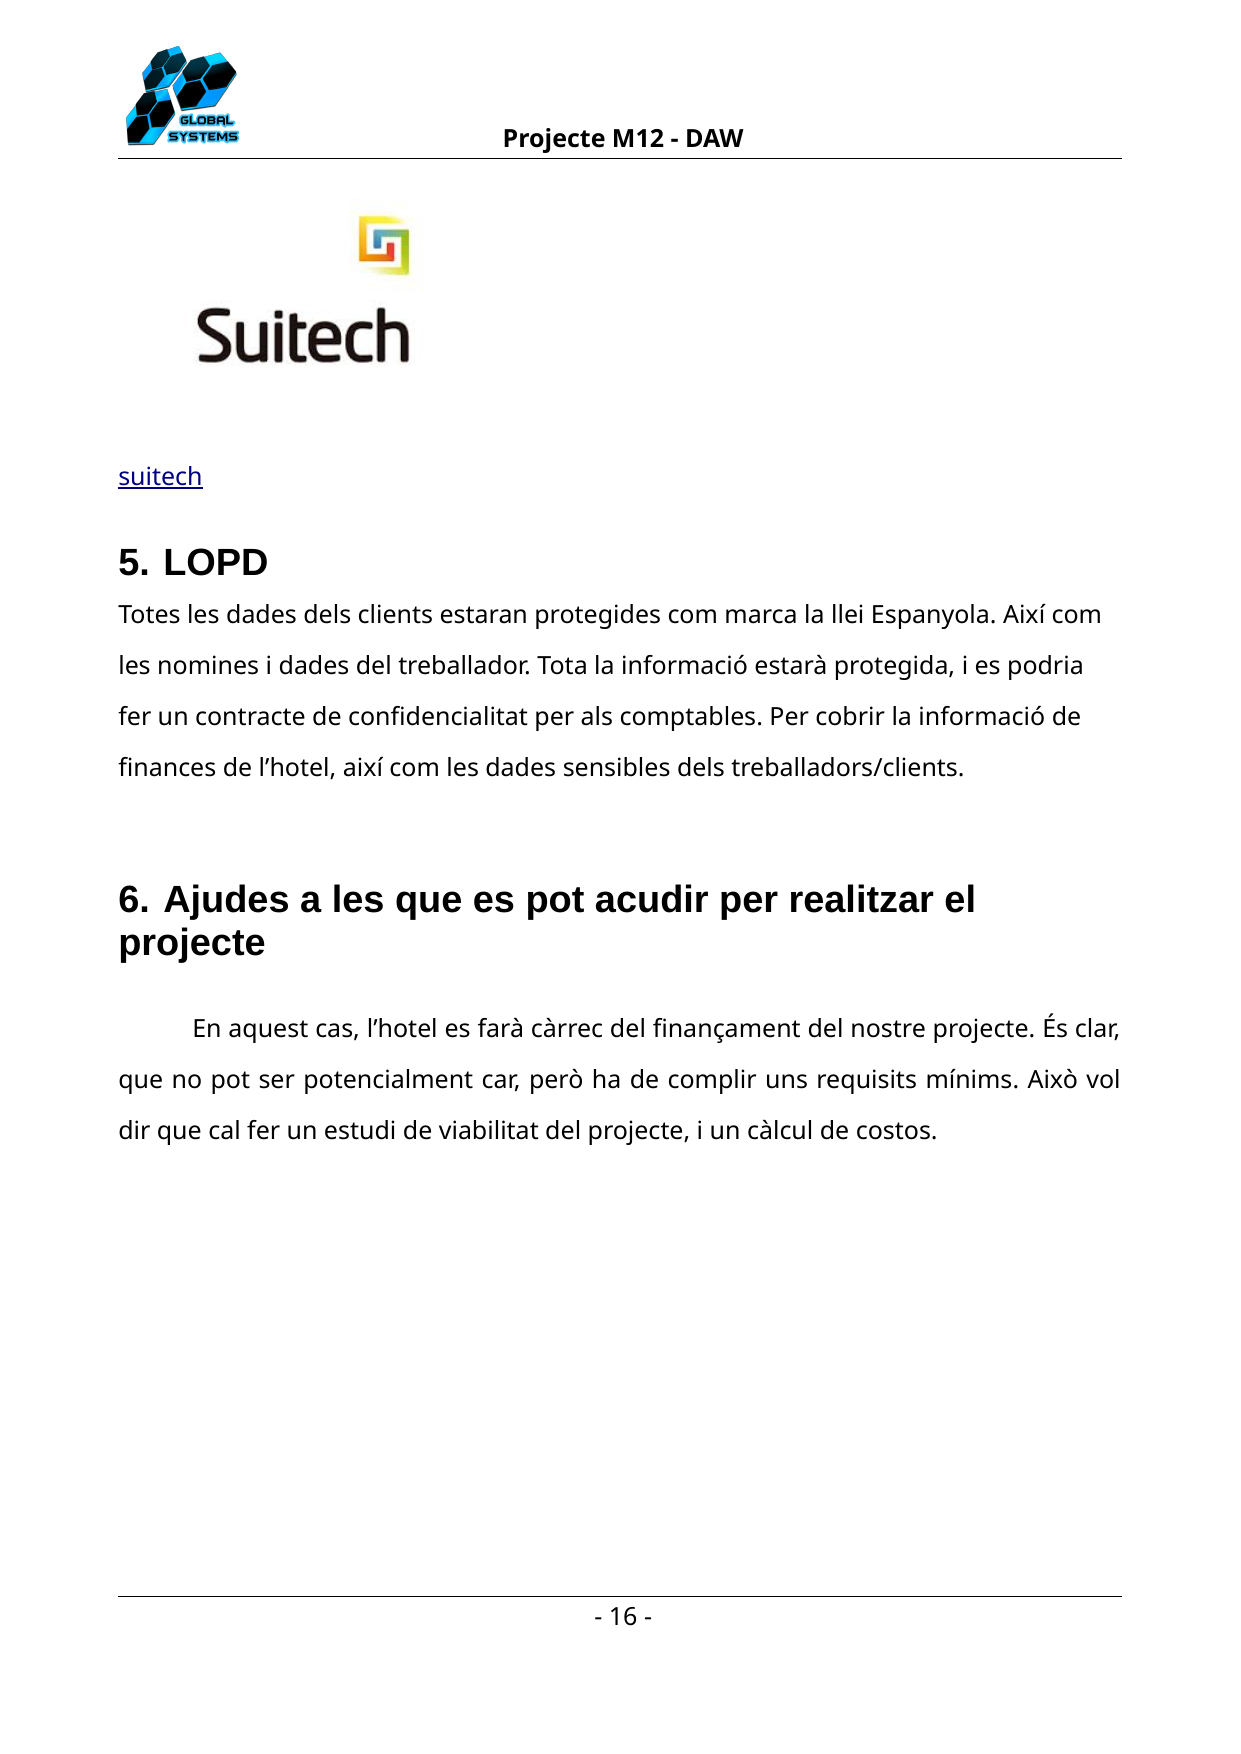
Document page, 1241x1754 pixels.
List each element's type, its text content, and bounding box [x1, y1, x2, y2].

picture [121, 20, 243, 165]
picture [184, 199, 424, 379]
subtitle LOPD [118, 540, 1122, 584]
text En aquest cas, l’hotel es farà càrrec del finançament del nostre projecte. És clar, que no pot ser potencialment car, però ha de complir uns requisits mínims. Això vol dir que cal fer un estudi de viabilitat del projecte, i un càlcul de costos. [118, 1010, 1122, 1146]
text Totes les dades dels clients estaran protegides com marca la llei Espanyola. Així com les nomines i dades del treballador. Tota la informació estarà protegida, i es podria fer un contracte de confidencialitat per als comptables. Per cobrir la informació de finances de l’hotel, així com les dades sensibles dels treballadors/clients. [118, 596, 1122, 783]
subtitle Ajudes a les que es pot acudir per realitzar el projecte [118, 876, 1122, 964]
text suitech [118, 458, 1122, 492]
